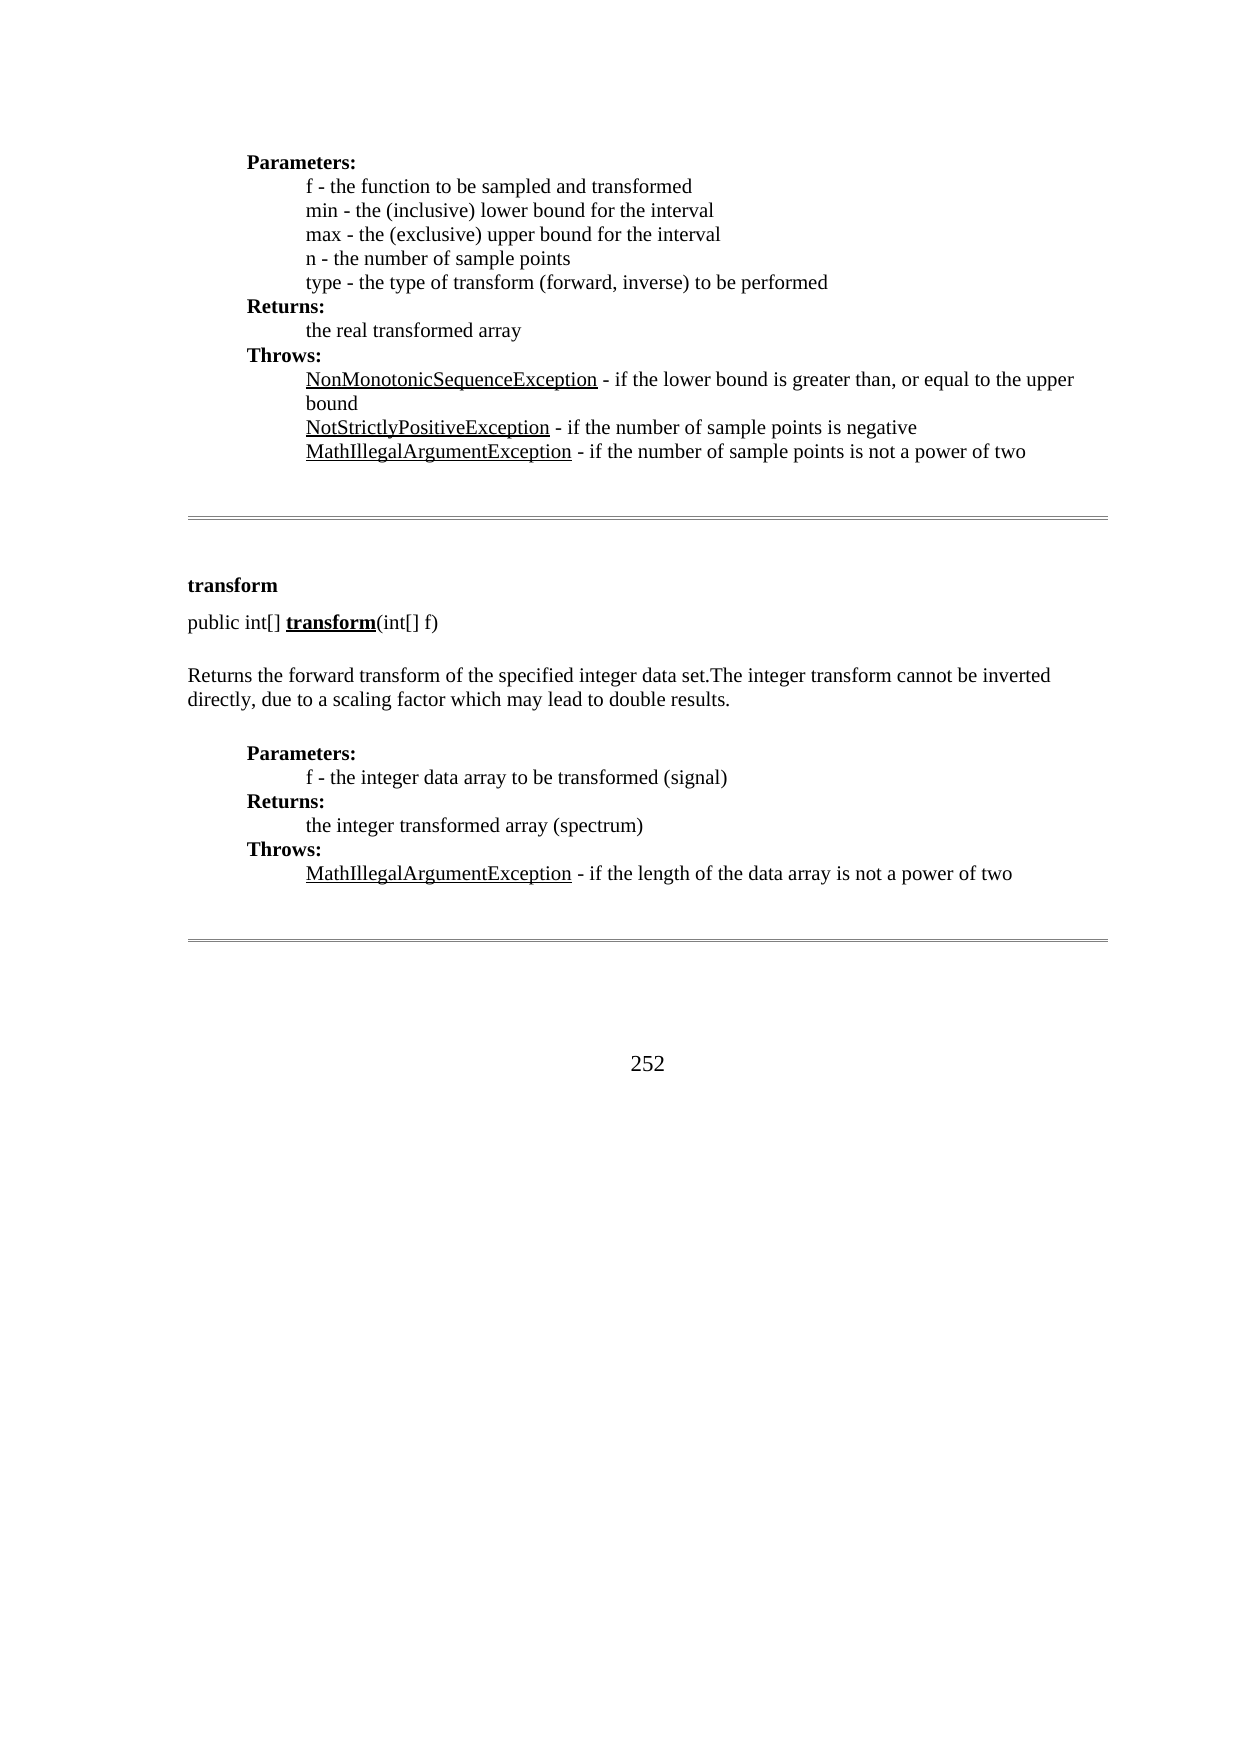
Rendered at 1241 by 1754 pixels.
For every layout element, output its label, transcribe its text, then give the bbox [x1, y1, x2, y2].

list type - the type of transform (forward, inverse) to be performed [306, 270, 1108, 294]
text public int[] transform(int[] f) [187, 610, 1108, 634]
list NotStrictlyPositiveException - if the number of sample points is negative [306, 415, 1108, 439]
subtitle transform [187, 573, 1108, 597]
list max - the (exclusive) upper bound for the interval [306, 222, 1108, 246]
list Returns the forward transform of the specified integer data set.The integer transform cannot be inverted directly, due to a scaling factor which may lead to double results. [187, 663, 1108, 711]
list f - the integer data array to be transformed (signal) [306, 765, 1108, 789]
list NonMonotonicSequenceException - if the lower bound is greater than, or equal to the upper bound [306, 367, 1108, 415]
list MathIllegalArgumentException - if the length of the data array is not a power of two [306, 861, 1108, 885]
subtitle Returns: [247, 294, 1108, 318]
subtitle Returns: [247, 789, 1108, 813]
subtitle Throws: [247, 342, 1108, 367]
list f - the function to be sampled and transformed [306, 174, 1108, 198]
list min - the (inclusive) lower bound for the interval [306, 198, 1108, 222]
subtitle Parameters: [247, 150, 1108, 174]
subtitle Throws: [247, 837, 1108, 861]
list MathIllegalArgumentException - if the number of sample points is not a power of two [306, 439, 1108, 463]
list the integer transformed array (spectrum) [306, 813, 1108, 837]
subtitle Parameters: [247, 741, 1108, 765]
list the real transformed array [306, 318, 1108, 342]
list n - the number of sample points [306, 246, 1108, 270]
